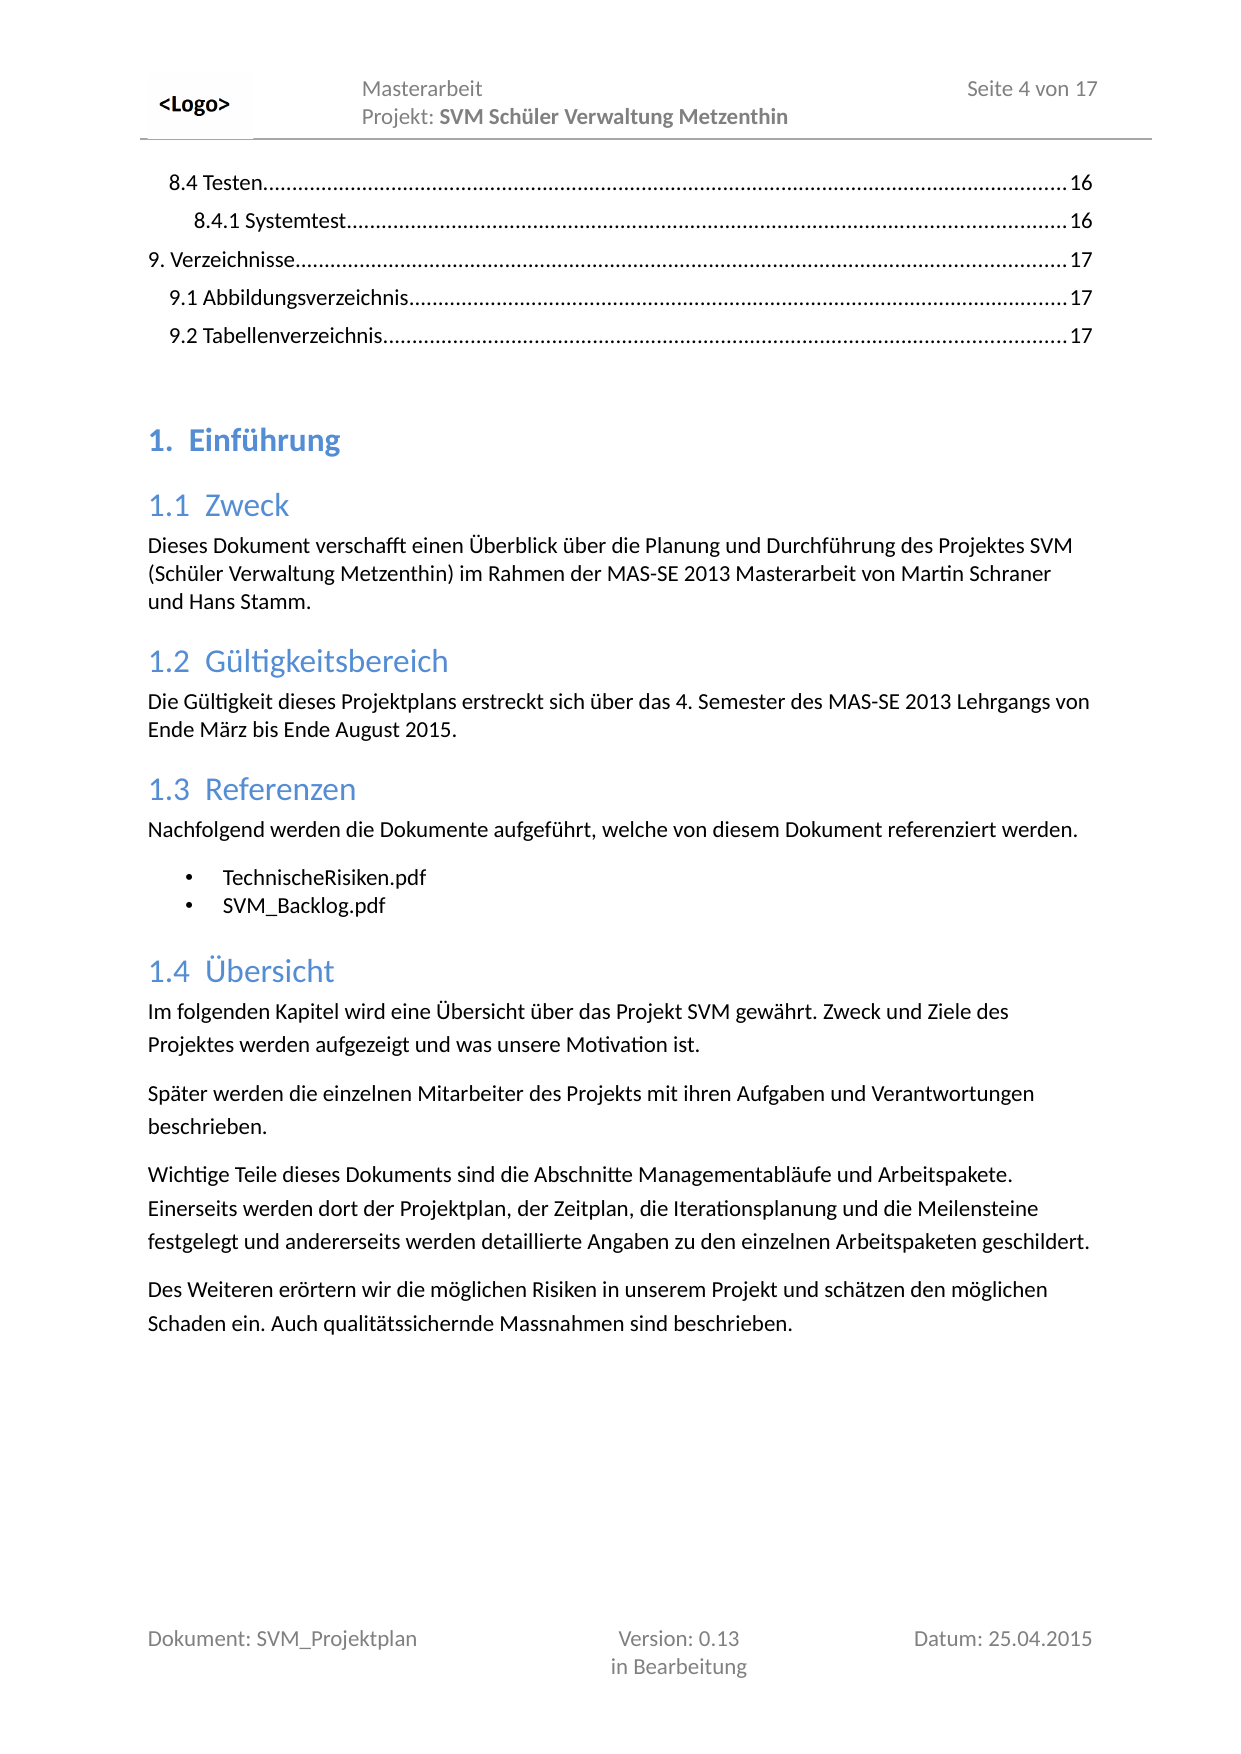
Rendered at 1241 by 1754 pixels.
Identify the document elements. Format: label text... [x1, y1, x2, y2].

subtitle Übersicht [148, 950, 1093, 991]
text Des Weiteren erörtern wir die möglichen Risiken in unserem Projekt und schätzen den möglichen Schaden ein. Auch qualitätssichernde Massnahmen sind beschrieben. [148, 1276, 1093, 1337]
subtitle Einführung [148, 419, 1093, 459]
list TechnischeRisiken.pdf [185, 863, 1093, 892]
text 8.4 Testen 16 [168, 168, 1093, 196]
subtitle Referenzen [148, 768, 1093, 809]
subtitle Gültigkeitsbereich [148, 640, 1093, 681]
text 8.4.1 Systemtest 16 [193, 206, 1093, 234]
text Später werden die einzelnen Mitarbeiter des Projekts mit ihren Aufgaben und Verantwortungen beschrieben. [148, 1079, 1093, 1140]
text Die Gültigkeit dieses Projektplans erstreckt sich über das 4. Semester des MAS-SE 2013 Lehrgangs von Ende März bis Ende August 2015. [148, 687, 1093, 743]
text Im folgenden Kapitel wird eine Übersicht über das Projekt SVM gewährt. Zweck und Ziele des Projektes werden aufgezeigt und was unsere Motivation ist. [148, 997, 1093, 1059]
text 9.2 Tabellenverzeichnis 17 [168, 322, 1093, 350]
text 9. Verzeichnisse 17 [148, 245, 1093, 273]
subtitle Zweck [148, 484, 1093, 525]
text Nachfolgend werden die Dokumente aufgeführt, welche von diesem Dokument referenziert werden. [148, 815, 1093, 843]
picture [147, 73, 254, 139]
text Dieses Dokument verschafft einen Überblick über die Planung und Durchführung des Projektes SVM (Schüler Verwaltung Metzenthin) im Rahmen der MAS-SE 2013 Masterarbeit von Martin Schraner und Hans Stamm. [148, 531, 1093, 615]
text Wichtige Teile dieses Dokuments sind die Abschnitte Managementabläufe und Arbeitspakete. Einerseits werden dort der Projektplan, der Zeitplan, die Iterationsplanung und die Meilensteine festgelegt und andererseits werden detaillierte Angaben zu den einzelnen Arbeitspaketen geschildert. [148, 1160, 1093, 1256]
list SVM_Backlog.pdf [185, 892, 1093, 919]
text 9.1 Abbildungsverzeichnis 17 [168, 283, 1093, 311]
